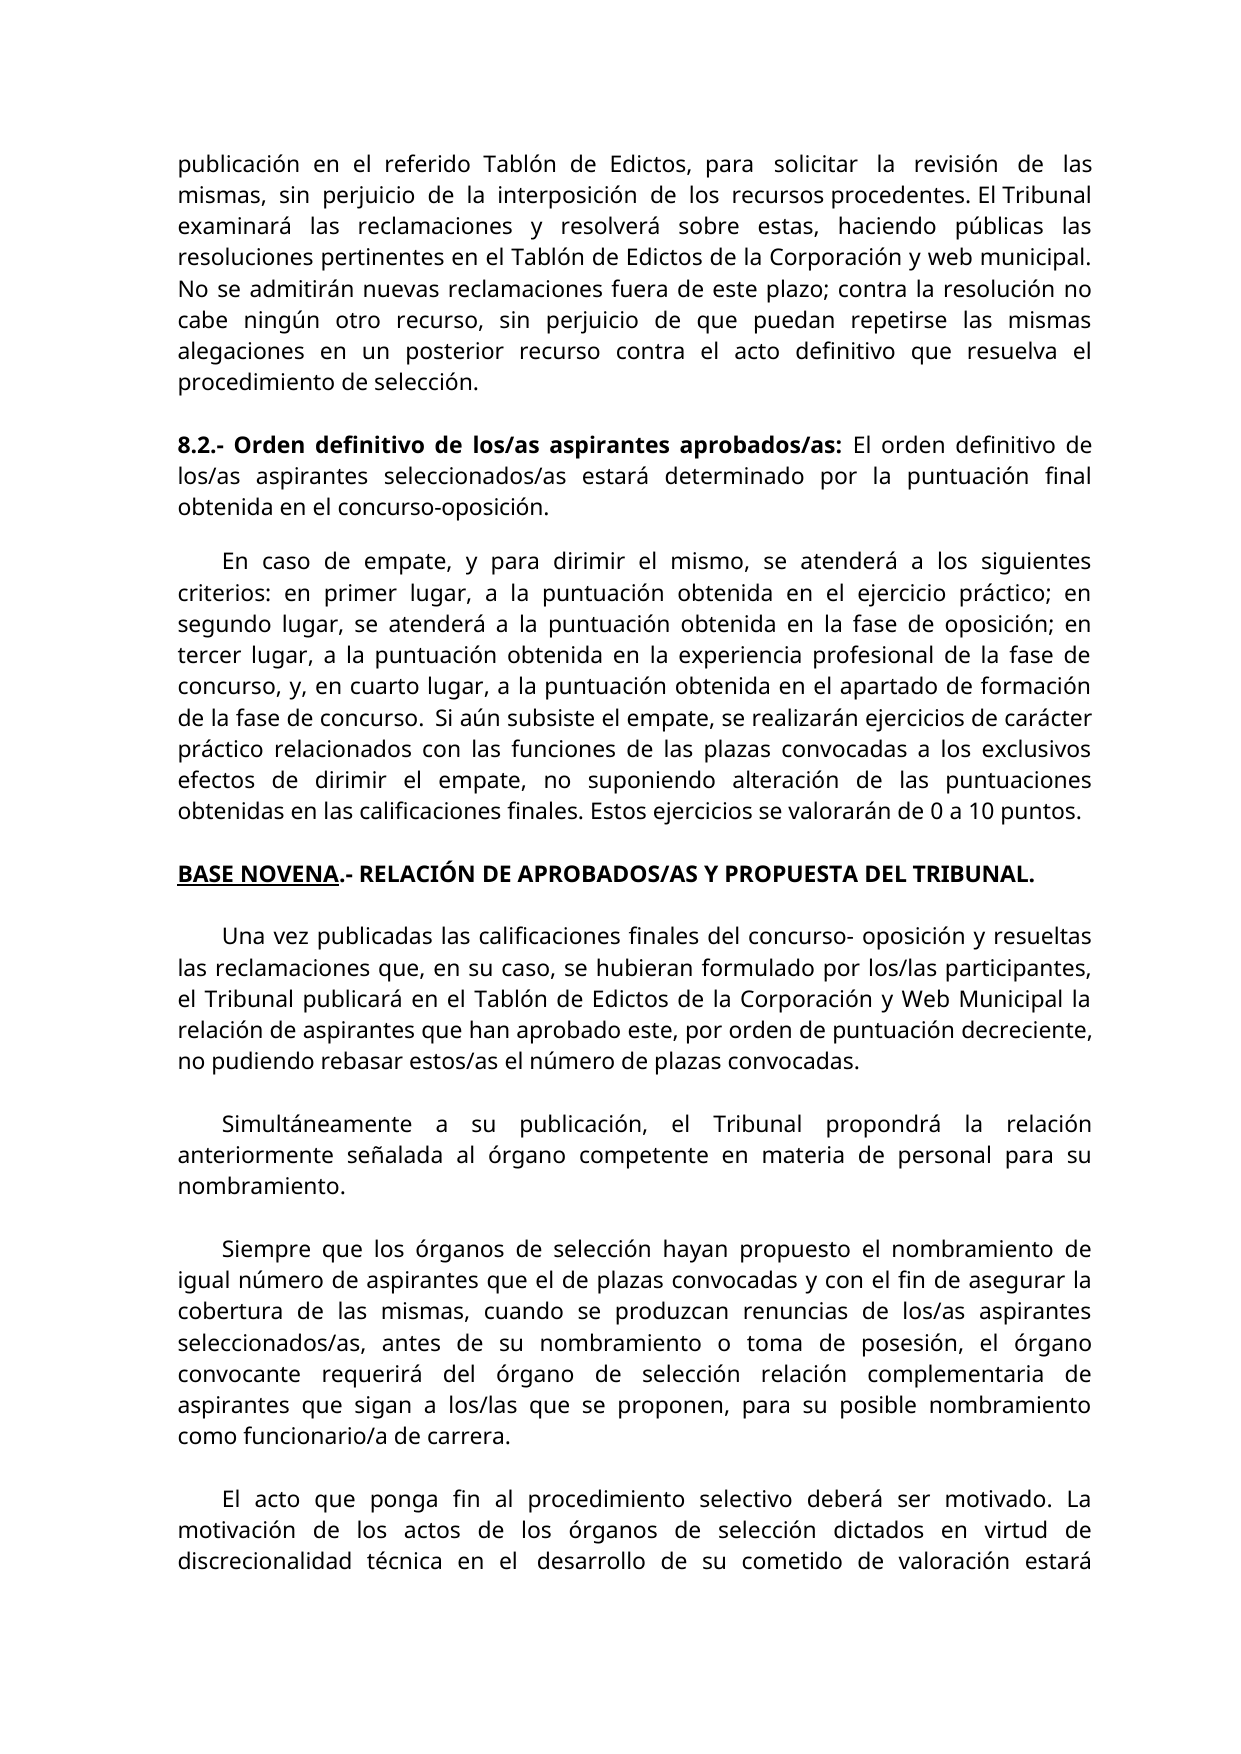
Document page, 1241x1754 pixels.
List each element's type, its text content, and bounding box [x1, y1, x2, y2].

subtitle BASE NOVENA.- RELACIÓN DE APROBADOS/AS Y PROPUESTA DEL TRIBUNAL. [177, 858, 1093, 889]
text En caso de empate, y para dirimir el mismo, se atenderá a los siguientes criterios: en primer lugar, a la puntuación obtenida en el ejercicio práctico; en segundo lugar, se atenderá a la puntuación obtenida en la fase de oposición; en tercer lugar, a la puntuación obtenida en la experiencia profesional de la fase de concurso, y, en cuarto lugar, a la puntuación obtenida en el apartado de formación de la fase de concurso. Si aún subsiste el empate, se realizarán ejercicios de carácter práctico relacionados con las funciones de las plazas convocadas a los exclusivos efectos de dirimir el empate, no suponiendo alteración de las puntuaciones obtenidas en las calificaciones finales. Estos ejercicios se valorarán de 0 a 10 puntos. [177, 545, 1093, 827]
text Una vez publicadas las calificaciones finales del concurso- oposición y resueltas las reclamaciones que, en su caso, se hubieran formulado por los/las participantes, el Tribunal publicará en el Tablón de Edictos de la Corporación y Web Municipal la relación de aspirantes que han aprobado este, por orden de puntuación decreciente, no pudiendo rebasar estos/as el número de plazas convocadas. [177, 920, 1093, 1077]
text Siempre que los órganos de selección hayan propuesto el nombramiento de igual número de aspirantes que el de plazas convocadas y con el fin de asegurar la cobertura de las mismas, cuando se produzcan renuncias de los/as aspirantes seleccionados/as, antes de su nombramiento o toma de posesión, el órgano convocante requerirá del órgano de selección relación complementaria de aspirantes que sigan a los/las que se proponen, para su posible nombramiento como funcionario/a de carrera. [177, 1233, 1093, 1452]
text publicación en el referido Tablón de Edictos, para solicitar la revisión de las mismas, sin perjuicio de la interposición de los recursos procedentes. El Tribunal examinará las reclamaciones y resolverá sobre estas, haciendo públicas las resoluciones pertinentes en el Tablón de Edictos de la Corporación y web municipal. No se admitirán nuevas reclamaciones fuera de este plazo; contra la resolución no cabe ningún otro recurso, sin perjuicio de que puedan repetirse las mismas alegaciones en un posterior recurso contra el acto definitivo que resuelva el procedimiento de selección. [177, 148, 1093, 398]
text 8.2.- Orden definitivo de los/as aspirantes aprobados/as: El orden definitivo de los/as aspirantes seleccionados/as estará determinado por la puntuación final obtenida en el concurso-oposición. [177, 429, 1093, 523]
text Simultáneamente a su publicación, el Tribunal propondrá la relación anteriormente señalada al órgano competente en materia de personal para su nombramiento. [177, 1108, 1093, 1202]
text El acto que ponga fin al procedimiento selectivo deberá ser motivado. La motivación de los actos de los órganos de selección dictados en virtud de discrecionalidad técnica en el desarrollo de su cometido de valoración estará [177, 1483, 1093, 1577]
